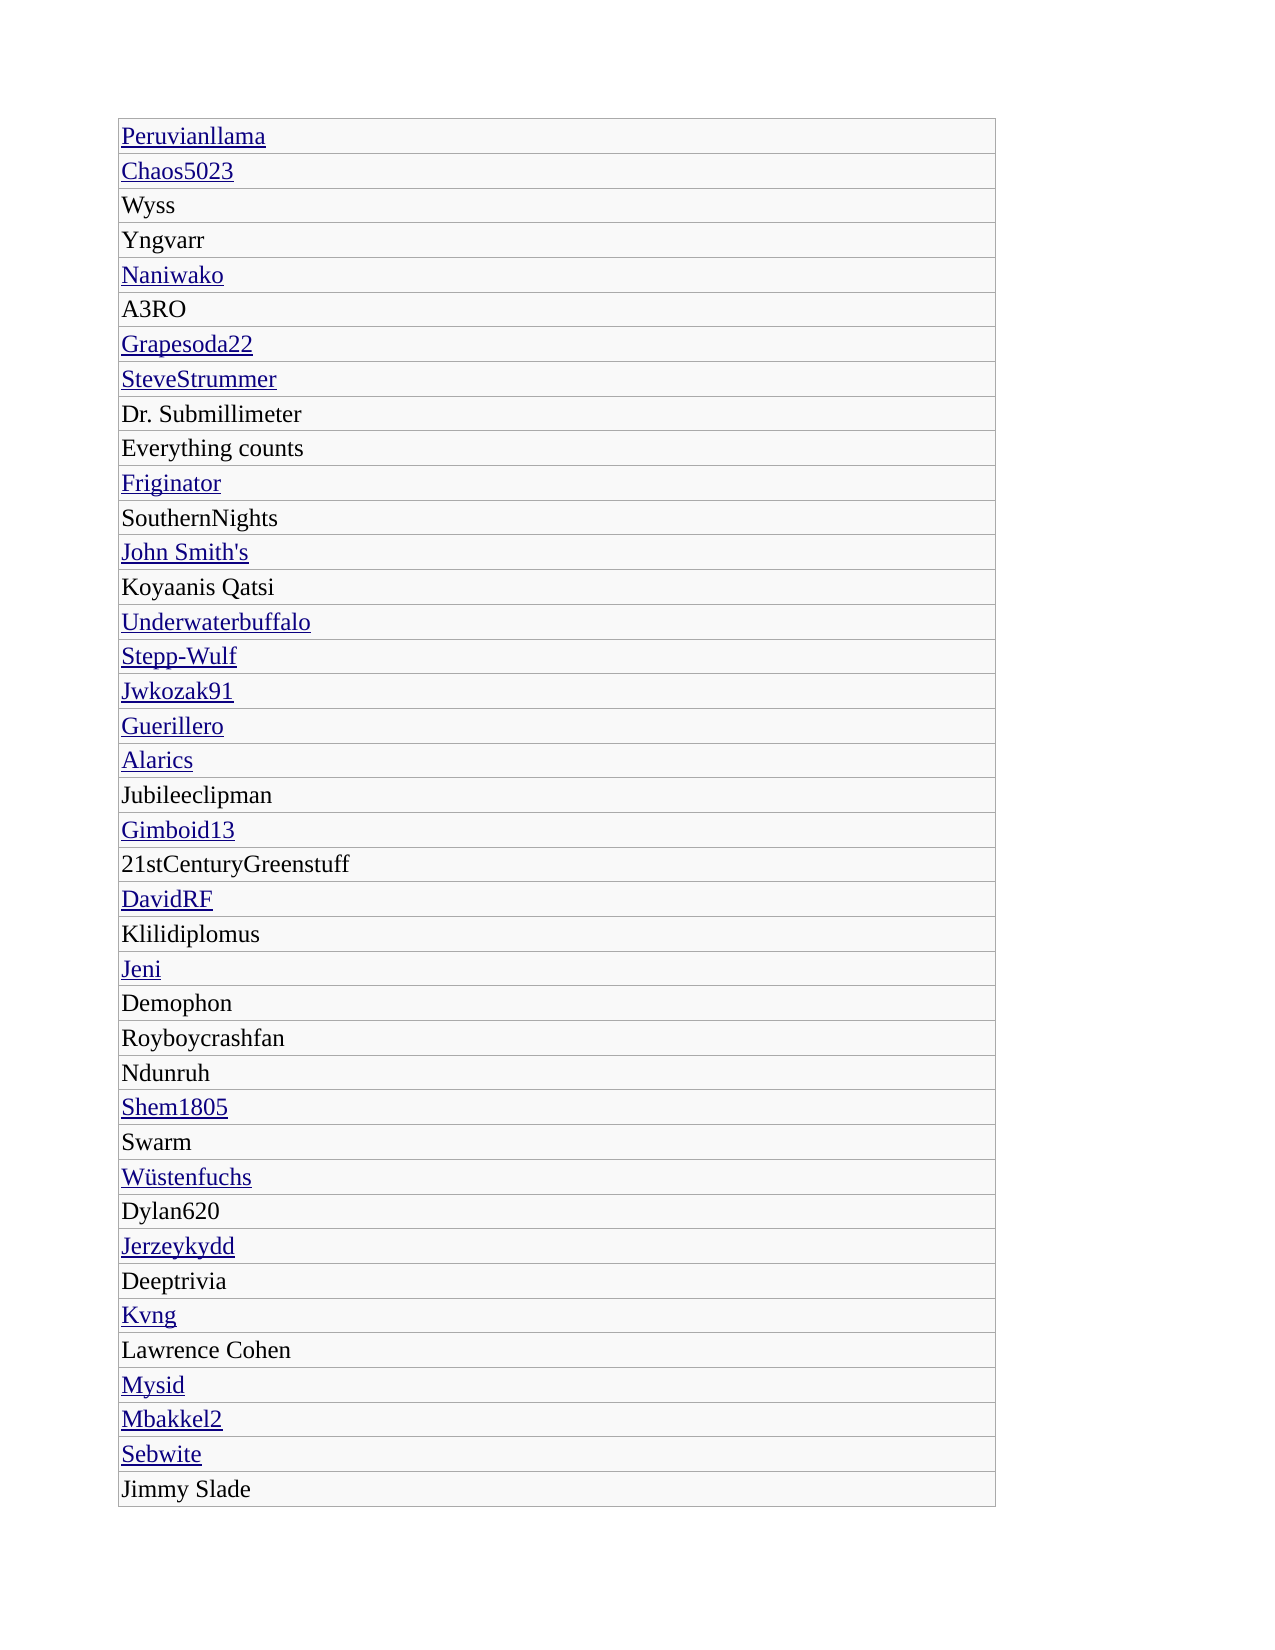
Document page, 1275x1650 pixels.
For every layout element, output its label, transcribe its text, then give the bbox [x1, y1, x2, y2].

table_cell Jerzeykydd [119, 1229, 995, 1263]
table_cell Dr. Submillimeter [119, 397, 995, 430]
table_cell Koyaanis Qatsi [119, 570, 995, 604]
table_cell SteveStrummer [119, 362, 995, 396]
table_cell Alarics [119, 744, 995, 777]
table_cell Sebwite [119, 1437, 995, 1471]
table_cell Jimmy Slade [119, 1472, 995, 1506]
table_cell Chaos5023 [119, 154, 995, 187]
table_cell Peruvianllama [119, 119, 995, 153]
table_cell Dylan620 [119, 1195, 995, 1228]
table_cell Yngvarr [119, 223, 995, 257]
table_cell Lawrence Cohen [119, 1333, 995, 1367]
table_cell Jwkozak91 [119, 674, 995, 708]
table_cell SouthernNights [119, 501, 995, 534]
table_cell John Smith's [119, 535, 995, 569]
table_cell Stepp-Wulf [119, 640, 995, 673]
table_cell Underwaterbuffalo [119, 605, 995, 638]
table_cell Swarm [119, 1125, 995, 1159]
table_cell Deeptrivia [119, 1264, 995, 1297]
table_cell Gimboid13 [119, 813, 995, 847]
table_cell Royboycrashfan [119, 1021, 995, 1055]
table_cell Wüstenfuchs [119, 1160, 995, 1193]
table_cell Demophon [119, 986, 995, 1020]
table_cell Jeni [119, 952, 995, 985]
table_cell Friginator [119, 466, 995, 500]
table_cell Naniwako [119, 258, 995, 292]
table_cell Klilidiplomus [119, 917, 995, 951]
table_cell Shem1805 [119, 1090, 995, 1124]
table_cell Wyss [119, 189, 995, 222]
table_cell 21stCenturyGreenstuff [119, 848, 995, 881]
table_cell Mysid [119, 1368, 995, 1402]
table_cell Ndunruh [119, 1056, 995, 1089]
table_cell A3RO [119, 293, 995, 326]
table_cell Jubileeclipman [119, 778, 995, 812]
table_cell Kvng [119, 1299, 995, 1332]
table_cell Everything counts [119, 431, 995, 465]
table_cell DavidRF [119, 882, 995, 916]
table_cell Mbakkel2 [119, 1403, 995, 1436]
table_cell Guerillero [119, 709, 995, 742]
table_cell Grapesoda22 [119, 327, 995, 361]
